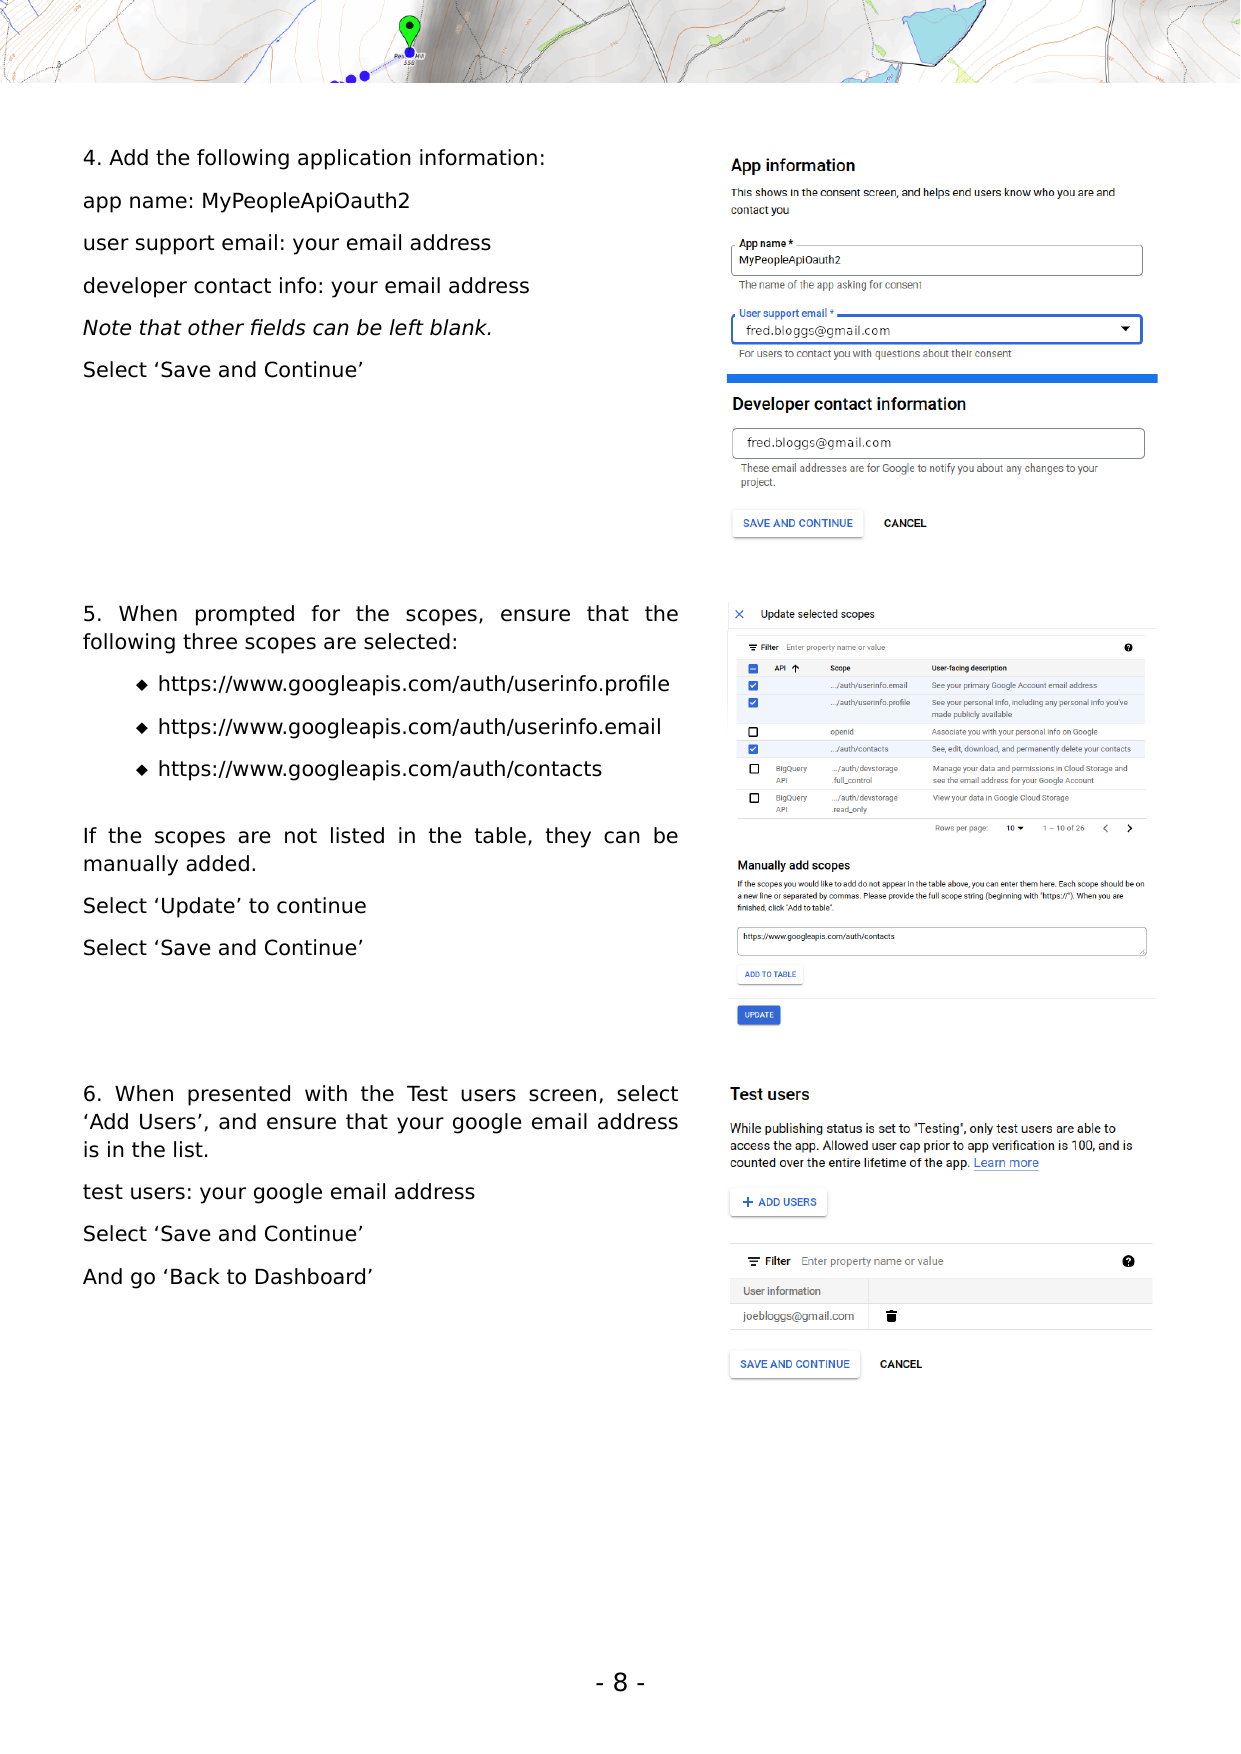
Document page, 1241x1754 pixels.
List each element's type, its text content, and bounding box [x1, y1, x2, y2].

table_cell [703, 123, 1181, 578]
picture [726, 602, 1158, 1035]
table_cell [703, 579, 1181, 1058]
picture [726, 146, 1158, 555]
table_cell 4. Add the following application information: app name: MyPeopleApiOauth2 user support email: your email address developer contact info: your email address Note that other fields can be left blank. Select ‘Save and Continue’ [59, 123, 703, 578]
table_cell [703, 1059, 1181, 1415]
table_cell 5. When prompted for the scopes, ensure that the following three scopes are selected: https://www.googleapis.com/auth/userinfo.profile https://www.googleapis.com/auth/userinfo.email https://www.googleapis.com/auth/contacts If the scopes are not listed in the table, they can be manually added. Select ‘Update’ to continue Select ‘Save and Continue’ [59, 579, 703, 1058]
picture [726, 1082, 1158, 1392]
table_cell 6. When presented with the Test users screen, select ‘Add Users’, and ensure that your google email address is in the list. test users: your google email address Select ‘Save and Continue’ And go ‘Back to Dashboard’ [59, 1059, 703, 1415]
picture [0, 0, 1241, 83]
